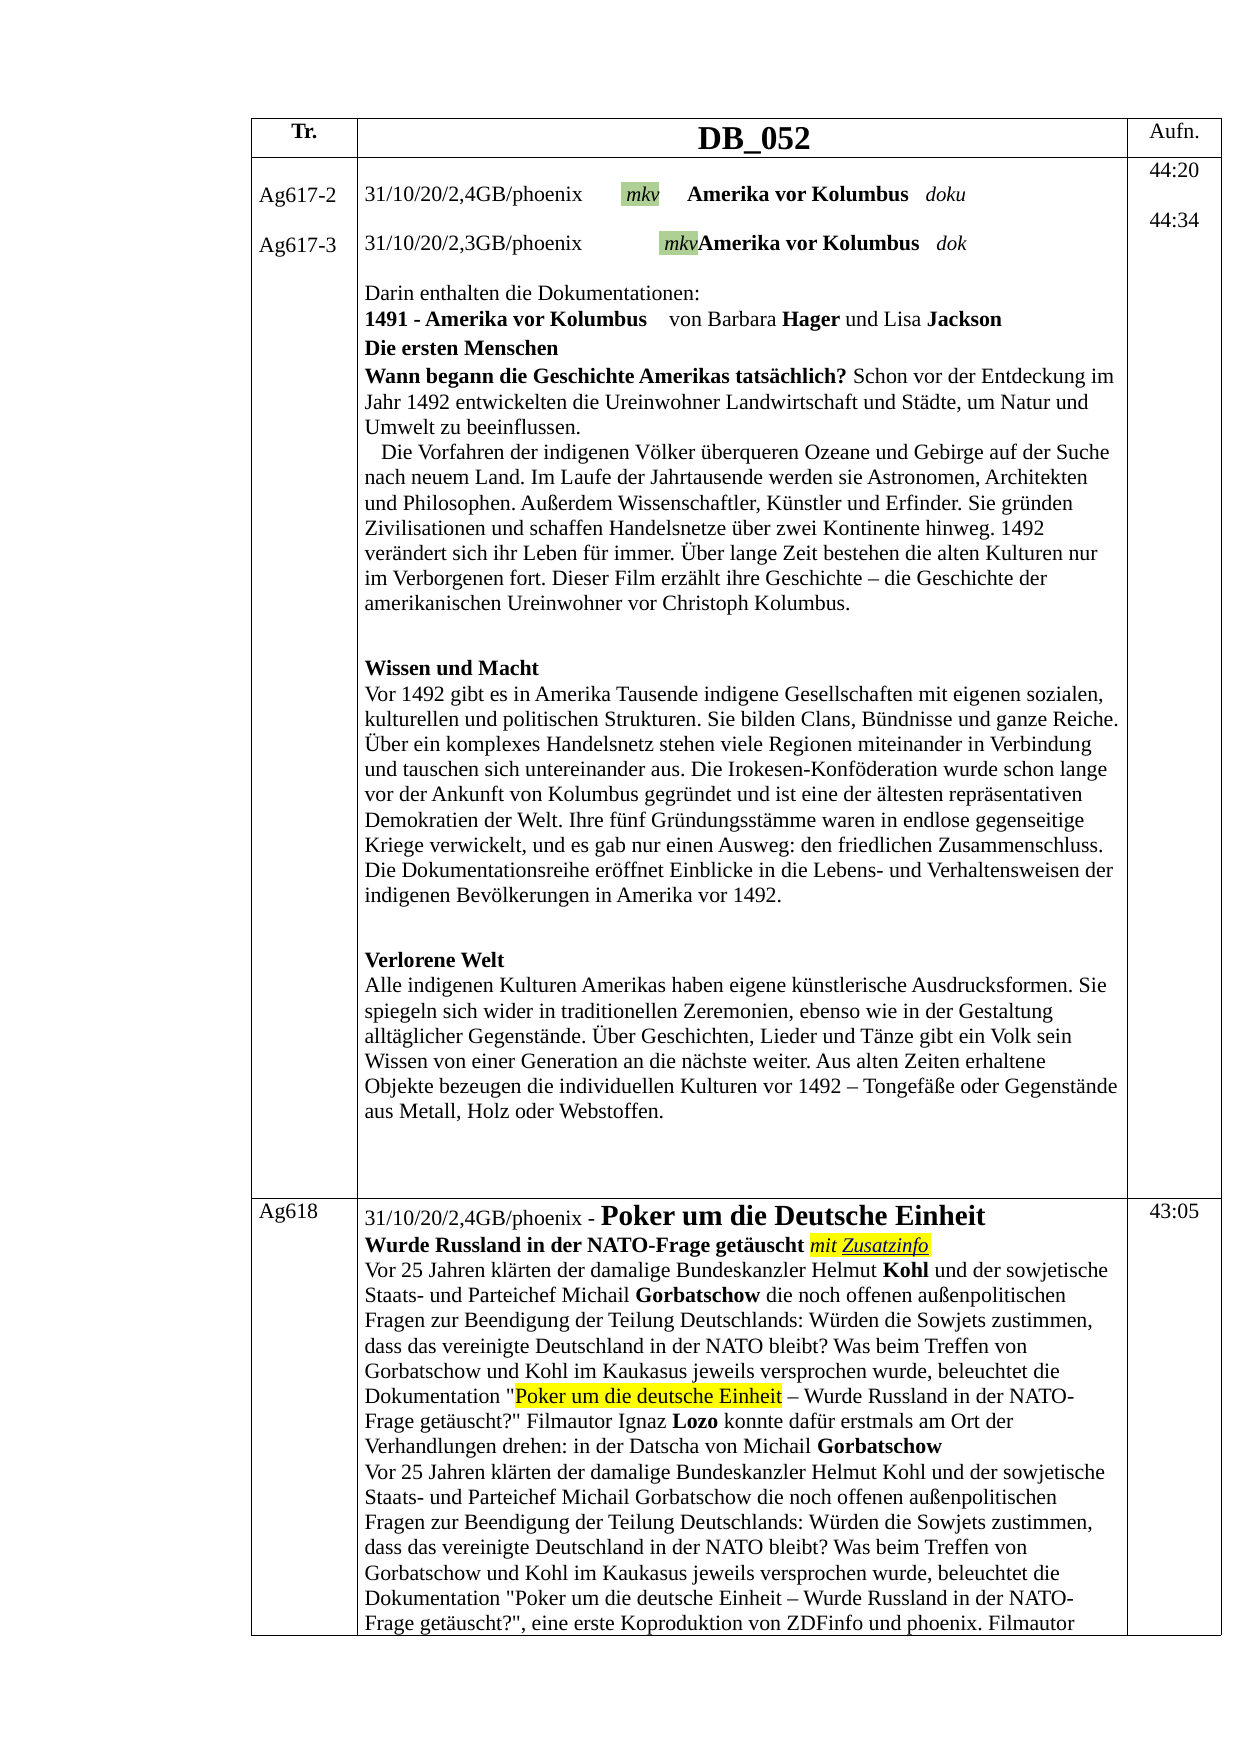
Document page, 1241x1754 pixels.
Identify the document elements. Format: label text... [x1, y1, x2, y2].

table_cell 43:05 [1128, 1199, 1221, 1635]
table_cell 31/10/20/2,4GB/phoenix - Poker um die Deutsche Einheit Wurde Russland in der NATO-Frage getäuscht mit Zusatzinfo Vor 25 Jahren klärten der damalige Bundeskanzler Helmut Kohl und der sowjetische Staats- und Parteichef Michail Gorbatschow die noch offenen außenpolitischen Fragen zur Beendigung der Teilung Deutschlands: Würden die Sowjets zustimmen, dass das vereinigte Deutschland in der NATO bleibt? Was beim Treffen von Gorbatschow und Kohl im Kaukasus jeweils versprochen wurde, beleuchtet die Dokumentation "Poker um die deutsche Einheit – Wurde Russland in der NATO-Frage getäuscht?" Filmautor Ignaz Lozo konnte dafür erstmals am Ort der Verhandlungen drehen: in der Datscha von Michail Gorbatschow Vor 25 Jahren klärten der damalige Bundeskanzler Helmut Kohl und der sowjetische Staats- und Parteichef Michail Gorbatschow die noch offenen außenpolitischen Fragen zur Beendigung der Teilung Deutschlands: Würden die Sowjets zustimmen, dass das vereinigte Deutschland in der NATO bleibt? Was beim Treffen von Gorbatschow und Kohl im Kaukasus jeweils versprochen wurde, beleuchtet die Dokumentation "Poker um die deutsche Einheit – Wurde Russland in der NATO-Frage getäuscht?", eine erste Koproduktion von ZDFinfo und phoenix. Filmautor [358, 1199, 1127, 1635]
table_cell 31/10/20/2,4GB/phoenix mkv Amerika vor Kolumbus doku 31/10/20/2,3GB/phoenix mkvAmerika vor Kolumbus dok Darin enthalten die Dokumentationen: 1491 - Amerika vor Kolumbus von Barbara Hager und Lisa Jackson Die ersten Menschen Wann begann die Geschichte Amerikas tatsächlich? Schon vor der Entdeckung im Jahr 1492 entwickelten die Ureinwohner Landwirtschaft und Städte, um Natur und Umwelt zu beeinflussen. Die Vorfahren der indigenen Völker überqueren Ozeane und Gebirge auf der Suche nach neuem Land. Im Laufe der Jahrtausende werden sie Astronomen, Architekten und Philosophen. Außerdem Wissenschaftler, Künstler und Erfinder. Sie gründen Zivilisationen und schaffen Handelsnetze über zwei Kontinente hinweg. 1492 verändert sich ihr Leben für immer. Über lange Zeit bestehen die alten Kulturen nur im Verborgenen fort. Dieser Film erzählt ihre Geschichte – die Geschichte der amerikanischen Ureinwohner vor Christoph Kolumbus. Wissen und Macht Vor 1492 gibt es in Amerika Tausende indigene Gesellschaften mit eigenen sozialen, kulturellen und politischen Strukturen. Sie bilden Clans, Bündnisse und ganze Reiche. Über ein komplexes Handelsnetz stehen viele Regionen miteinander in Verbindung und tauschen sich untereinander aus. Die Irokesen-Konföderation wurde schon lange vor der Ankunft von Kolumbus gegründet und ist eine der ältesten repräsentativen Demokratien der Welt. Ihre fünf Gründungsstämme waren in endlose gegenseitige Kriege verwickelt, und es gab nur einen Ausweg: den friedlichen Zusammenschluss. Die Dokumentationsreihe eröffnet Einblicke in die Lebens- und Verhaltensweisen der indigenen Bevölkerungen in Amerika vor 1492. Verlorene Welt Alle indigenen Kulturen Amerikas haben eigene künstlerische Ausdrucksformen. Sie spiegeln sich wider in traditionellen Zeremonien, ebenso wie in der Gestaltung alltäglicher Gegenstände. Über Geschichten, Lieder und Tänze gibt ein Volk sein Wissen von einer Generation an die nächste weiter. Aus alten Zeiten erhaltene Objekte bezeugen die individuellen Kulturen vor 1492 – Tongefäße oder Gegenstände aus Metall, Holz oder Webstoffen. [358, 158, 1127, 1198]
table_cell Ag618 [252, 1199, 357, 1635]
table_header Aufn. [1128, 119, 1221, 157]
table_cell 44:20 44:34 [1128, 158, 1221, 1198]
table_cell Ag617-2 Ag617-3 [252, 158, 357, 1198]
table_header DB_052 [358, 119, 1127, 157]
table_header ­Tr. [252, 119, 357, 157]
